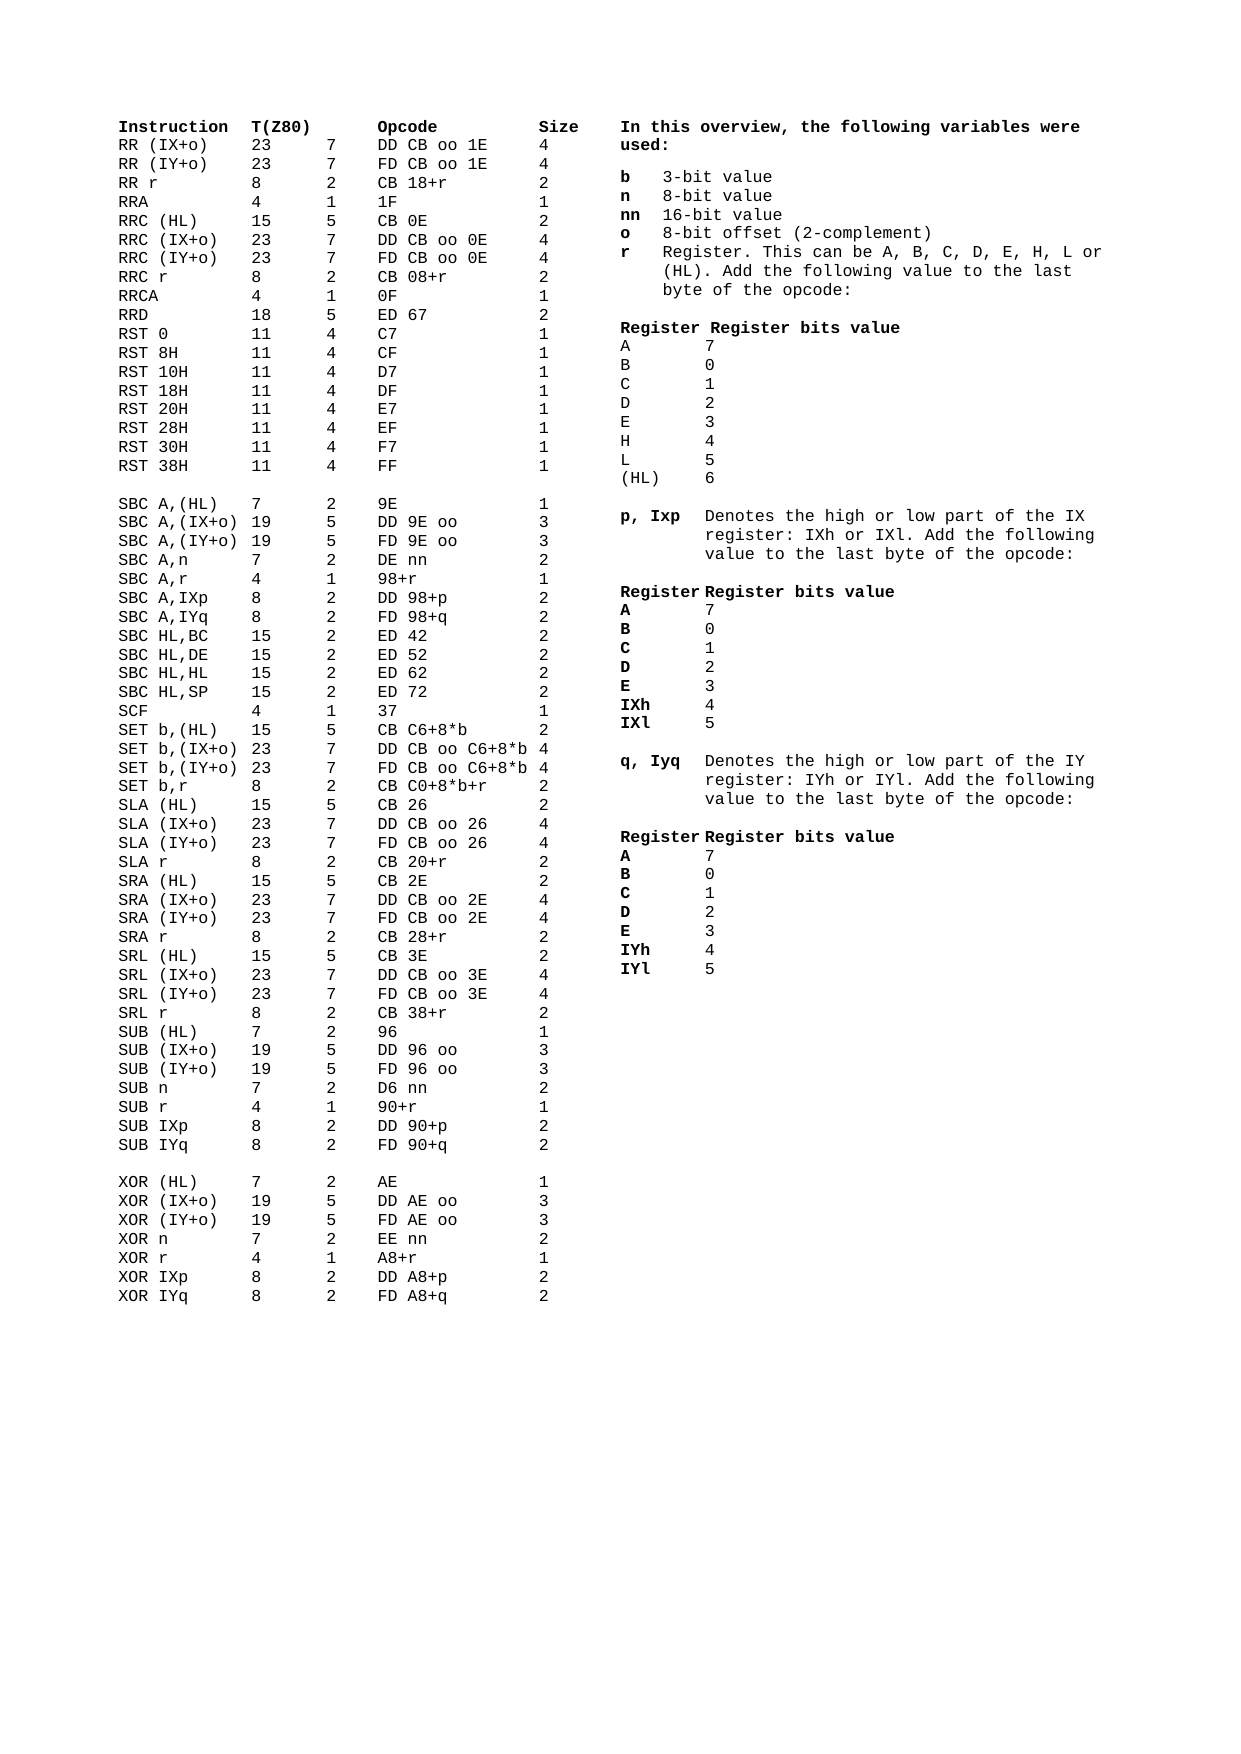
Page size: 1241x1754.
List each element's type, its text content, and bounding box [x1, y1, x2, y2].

text IYh 4 [620, 941, 1122, 960]
text B 0 [620, 621, 1122, 640]
text L 5 [620, 451, 1122, 470]
text SRA r 8 2 CB 28+r 2 [118, 929, 620, 948]
text q, Iyq Denotes the high or low part of the IY [620, 753, 1122, 772]
text E 3 [620, 413, 1122, 432]
text C 1 [620, 640, 1122, 658]
text B 0 [620, 866, 1122, 885]
text SET b,(IY+o) 23 7 FD CB oo C6+8*b 4 [118, 759, 620, 778]
text SBC HL,HL 15 2 ED 62 2 [118, 665, 620, 684]
text RST 0 11 4 C7 1 [118, 326, 620, 344]
text SET b,(IX+o) 23 7 DD CB oo C6+8*b 4 [118, 740, 620, 759]
text p, Ixp Denotes the high or low part of the IX [620, 508, 1122, 527]
text RRC r 8 2 CB 08+r 2 [118, 269, 620, 288]
text RRC (IX+o) 23 7 DD CB oo 0E 4 [118, 231, 620, 250]
text SBC HL,DE 15 2 ED 52 2 [118, 646, 620, 665]
text RRD 18 5 ED 67 2 [118, 307, 620, 326]
text b 3-bit value [620, 168, 1122, 187]
text SUB (HL) 7 2 96 1 [118, 1023, 620, 1042]
text XOR n 7 2 EE nn 2 [118, 1231, 620, 1249]
text RR r 8 2 CB 18+r 2 [118, 175, 620, 193]
text SBC A,(IX+o) 19 5 DD 9E oo 3 [118, 514, 620, 533]
text (HL). Add the following value to the last [620, 263, 1122, 281]
text SCF 4 1 37 1 [118, 703, 620, 721]
text register: IXh or IXl. Add the following [620, 527, 1122, 545]
text RST 18H 11 4 DF 1 [118, 382, 620, 401]
text Register Register bits value [620, 319, 1122, 338]
text XOR r 4 1 A8+r 1 [118, 1249, 620, 1268]
text Register Register bits value [620, 583, 1122, 602]
text RST 20H 11 4 E7 1 [118, 401, 620, 420]
text SRA (HL) 15 5 CB 2E 2 [118, 872, 620, 891]
text H 4 [620, 432, 1122, 451]
text Register Register bits value [620, 828, 1122, 847]
text SBC HL,BC 15 2 ED 42 2 [118, 627, 620, 646]
text SLA r 8 2 CB 20+r 2 [118, 853, 620, 872]
text SRL r 8 2 CB 38+r 2 [118, 1004, 620, 1023]
text SRL (HL) 15 5 CB 3E 2 [118, 948, 620, 967]
text D 2 [620, 394, 1122, 413]
text A 7 [620, 338, 1122, 357]
text SET b,(HL) 15 5 CB C6+8*b 2 [118, 721, 620, 740]
text C 1 [620, 885, 1122, 904]
text SLA (IY+o) 23 7 FD CB oo 26 4 [118, 834, 620, 853]
text XOR (HL) 7 2 AE 1 [118, 1174, 620, 1193]
text RRC (IY+o) 23 7 FD CB oo 0E 4 [118, 250, 620, 269]
text (HL) 6 [620, 470, 1122, 489]
text SBC A,(HL) 7 2 9E 1 [118, 495, 620, 514]
text SRL (IY+o) 23 7 FD CB oo 3E 4 [118, 985, 620, 1004]
text SUB (IX+o) 19 5 DD 96 oo 3 [118, 1042, 620, 1061]
text SRA (IX+o) 23 7 DD CB oo 2E 4 [118, 891, 620, 910]
text A 7 [620, 602, 1122, 621]
text SLA (IX+o) 23 7 DD CB oo 26 4 [118, 816, 620, 834]
text SBC A,IXp 8 2 DD 98+p 2 [118, 589, 620, 608]
text IXl 5 [620, 715, 1122, 734]
text RST 10H 11 4 D7 1 [118, 363, 620, 382]
text IYl 5 [620, 960, 1122, 979]
text value to the last byte of the opcode: [620, 791, 1122, 809]
text RST 38H 11 4 FF 1 [118, 457, 620, 476]
text RR (IY+o) 23 7 FD CB oo 1E 4 [118, 156, 620, 175]
text A 7 [620, 847, 1122, 866]
text RST 30H 11 4 F7 1 [118, 439, 620, 457]
text byte of the opcode: [620, 281, 1122, 300]
text In this overview, the following variables were used: [620, 118, 1122, 156]
text SBC A,IYq 8 2 FD 98+q 2 [118, 608, 620, 627]
text XOR (IX+o) 19 5 DD AE oo 3 [118, 1193, 620, 1212]
text Instruction T(Z80) Opcode Size [118, 118, 620, 137]
text nn 16-bit value [620, 206, 1122, 225]
text RRC (HL) 15 5 CB 0E 2 [118, 212, 620, 231]
text IXh 4 [620, 696, 1122, 715]
text E 3 [620, 922, 1122, 941]
text RST 28H 11 4 EF 1 [118, 420, 620, 439]
text E 3 [620, 677, 1122, 696]
text C 1 [620, 376, 1122, 394]
text XOR IYq 8 2 FD A8+q 2 [118, 1287, 620, 1306]
text value to the last byte of the opcode: [620, 545, 1122, 564]
text SBC A,r 4 1 98+r 1 [118, 571, 620, 589]
text B 0 [620, 357, 1122, 376]
text SUB r 4 1 90+r 1 [118, 1098, 620, 1117]
text D 2 [620, 904, 1122, 922]
text register: IYh or IYl. Add the following [620, 772, 1122, 791]
text SUB n 7 2 D6 nn 2 [118, 1080, 620, 1098]
text r Register. This can be A, B, C, D, E, H, L or [620, 244, 1122, 263]
text RST 8H 11 4 CF 1 [118, 344, 620, 363]
text RRA 4 1 1F 1 [118, 193, 620, 212]
text XOR (IY+o) 19 5 FD AE oo 3 [118, 1212, 620, 1231]
text RRCA 4 1 0F 1 [118, 288, 620, 307]
text SLA (HL) 15 5 CB 26 2 [118, 797, 620, 816]
text SUB IYq 8 2 FD 90+q 2 [118, 1136, 620, 1155]
text XOR IXp 8 2 DD A8+p 2 [118, 1268, 620, 1287]
text SBC A,n 7 2 DE nn 2 [118, 552, 620, 571]
text n 8-bit value [620, 187, 1122, 206]
text SUB IXp 8 2 DD 90+p 2 [118, 1117, 620, 1136]
text D 2 [620, 658, 1122, 677]
text o 8-bit offset (2-complement) [620, 225, 1122, 244]
text SRA (IY+o) 23 7 FD CB oo 2E 4 [118, 910, 620, 929]
text SRL (IX+o) 23 7 DD CB oo 3E 4 [118, 967, 620, 985]
text SUB (IY+o) 19 5 FD 96 oo 3 [118, 1061, 620, 1080]
text SBC A,(IY+o) 19 5 FD 9E oo 3 [118, 533, 620, 552]
text RR (IX+o) 23 7 DD CB oo 1E 4 [118, 137, 620, 156]
text SBC HL,SP 15 2 ED 72 2 [118, 684, 620, 703]
text SET b,r 8 2 CB C0+8*b+r 2 [118, 778, 620, 797]
